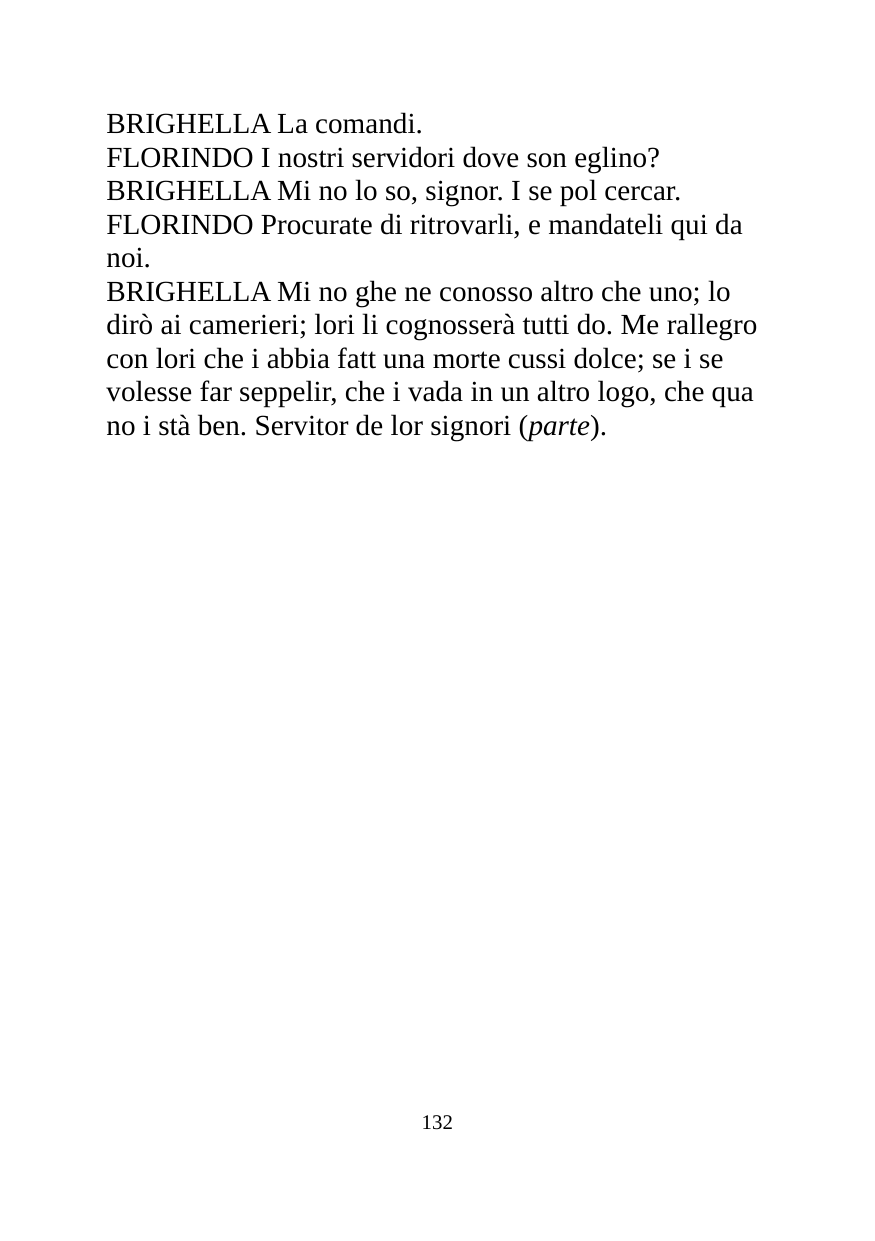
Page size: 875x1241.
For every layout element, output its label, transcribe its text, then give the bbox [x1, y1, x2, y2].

text FLORINDO I nostri servidori dove son eglino? [106, 140, 768, 173]
text FLORINDO Procurate di ritrovarli, e mandateli qui da noi. [106, 207, 768, 274]
text BRIGHELLA La comandi. [106, 106, 768, 140]
text BRIGHELLA Mi no ghe ne conosso altro che uno; lo dirò ai camerieri; lori li cognosserà tutti do. Me rallegro con lori che i abbia fatt una morte cussi dolce; se i se volesse far seppelir, che i vada in un altro logo, che qua no i stà ben. Servitor de lor signori (parte). [106, 274, 768, 442]
text BRIGHELLA Mi no lo so, signor. I se pol cercar. [106, 173, 768, 207]
